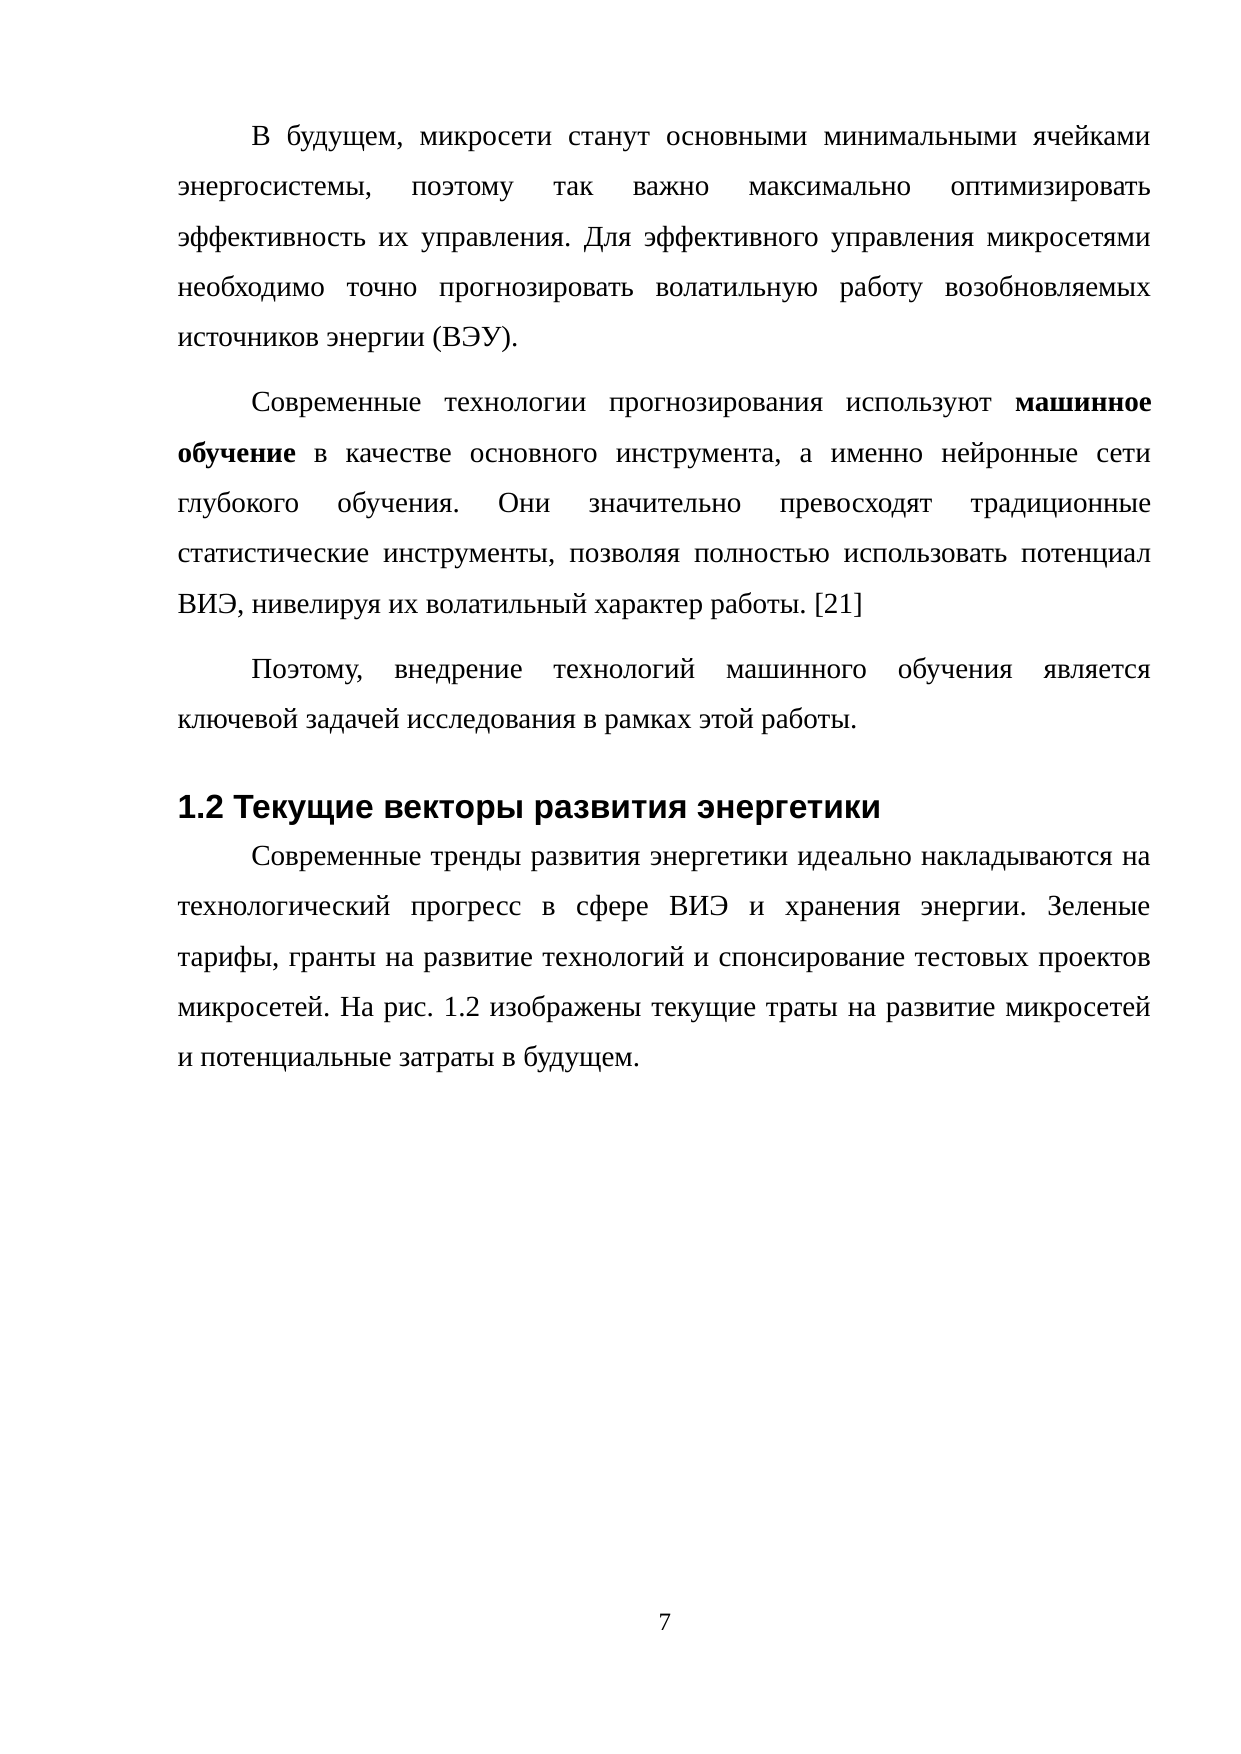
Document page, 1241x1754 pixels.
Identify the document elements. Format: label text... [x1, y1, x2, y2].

subtitle 1.2 Текущие векторы развития энергетики [177, 787, 1152, 826]
text Современные технологии прогнозирования используют машинное обучение в качестве основного инструмента, а именно нейронные сети глубокого обучения. Они значительно превосходят традиционные статистические инструменты, позволяя полностью использовать потенциал ВИЭ, нивелируя их волатильный характер работы. [21] [177, 384, 1152, 619]
text Поэтому, внедрение технологий машинного обучения является ключевой задачей исследования в рамках этой работы. [177, 651, 1152, 735]
text Современные тренды развития энергетики идеально накладываются на технологический прогресс в сфере ВИЭ и хранения энергии. Зеленые тарифы, гранты на развитие технологий и спонсирование тестовых проектов микросетей. На рис. 1.2 изображены текущие траты на развитие микросетей и потенциальные затраты в будущем. [177, 838, 1152, 1073]
text В будущем, микросети станут основными минимальными ячейками энергосистемы, поэтому так важно максимально оптимизировать эффективность их управления. Для эффективного управления микросетями необходимо точно прогнозировать волатильную работу возобновляемых источников энергии (ВЭУ). [177, 118, 1152, 353]
